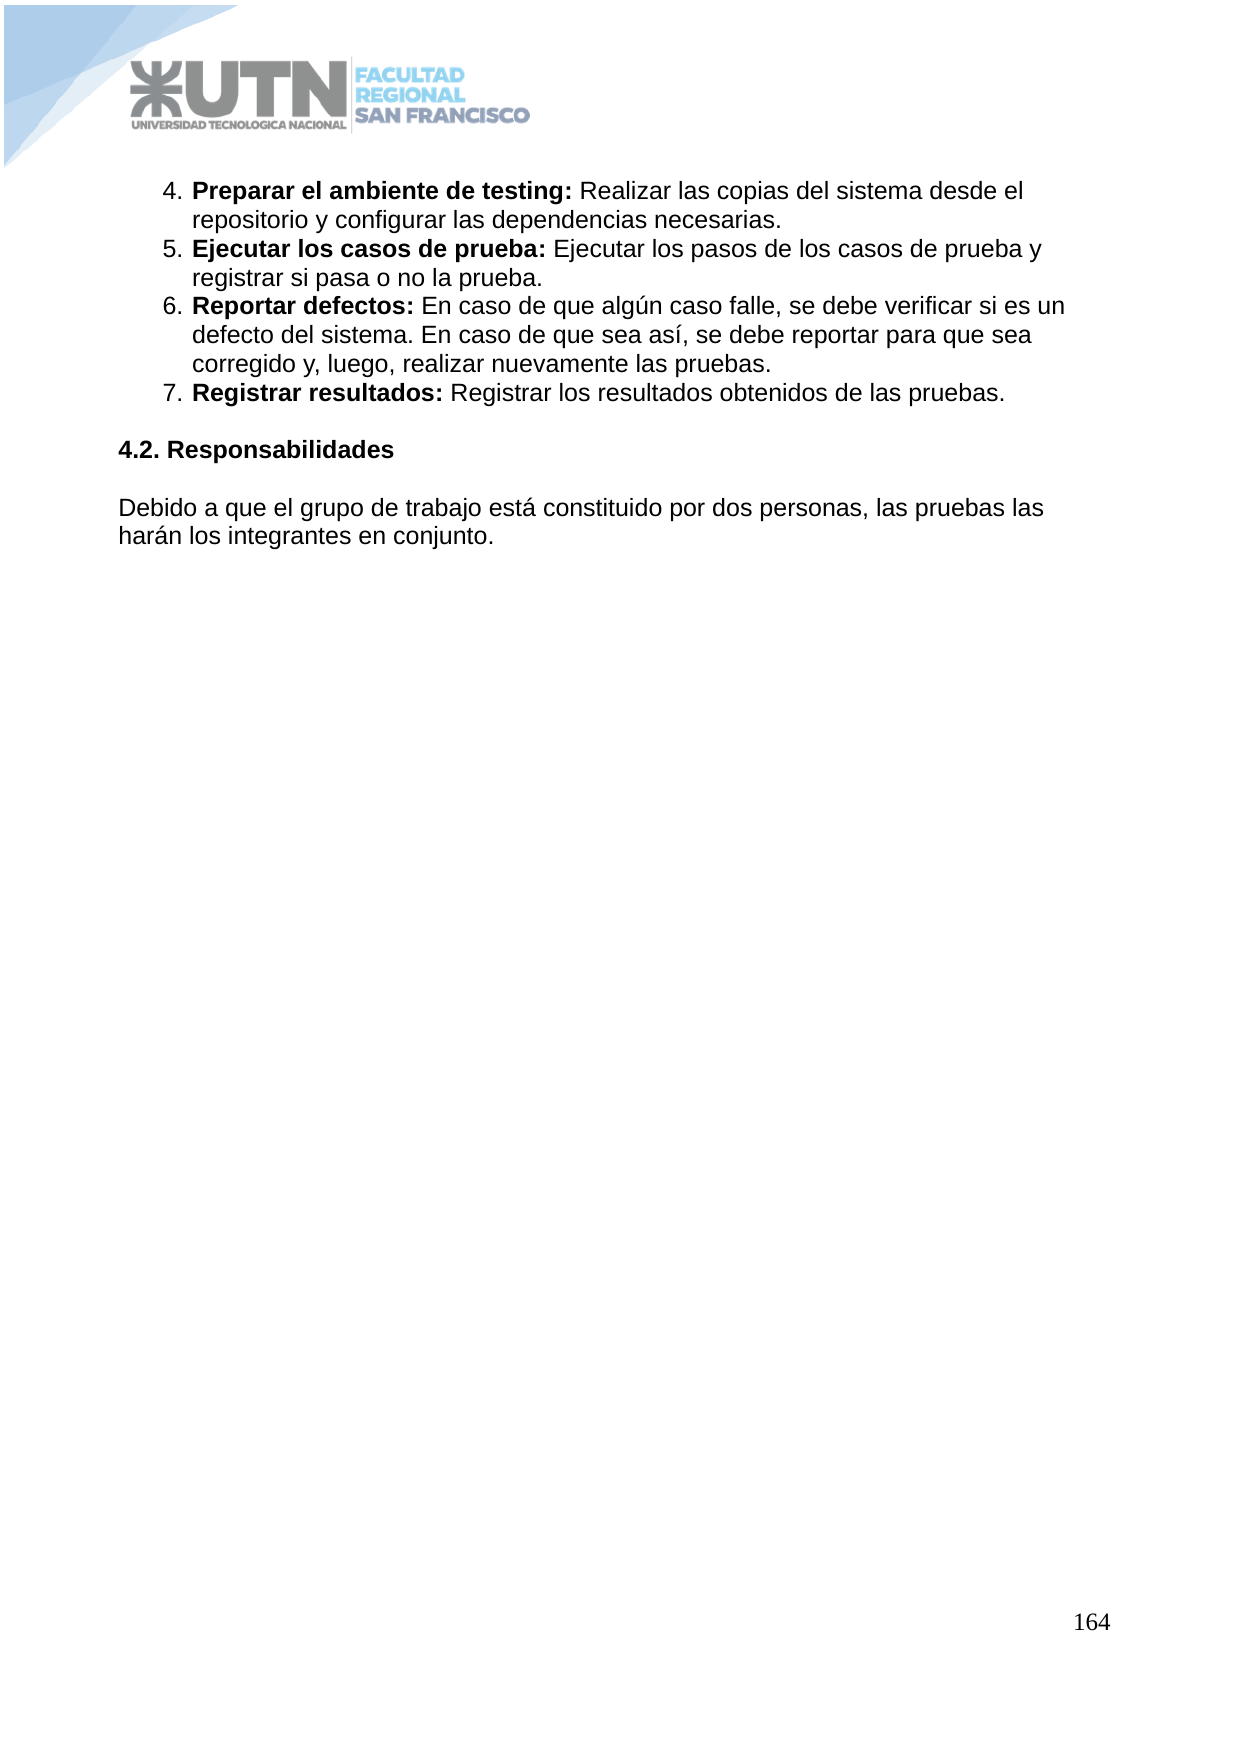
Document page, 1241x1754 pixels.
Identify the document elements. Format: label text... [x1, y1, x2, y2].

list Ejecutar los casos de prueba: Ejecutar los pasos de los casos de prueba y registrar si pasa o no la prueba. [162, 234, 1110, 291]
list Reportar defectos: En caso de que algún caso falle, se debe verificar si es un defecto del sistema. En caso de que sea así, se debe reportar para que sea corregido y, luego, realizar nuevamente las pruebas. [162, 291, 1110, 378]
list Preparar el ambiente de testing: Realizar las copias del sistema desde el repositorio y configurar las dependencias necesarias. [162, 176, 1110, 234]
text 4.2. Responsabilidades [118, 435, 1110, 464]
list Registrar resultados: Registrar los resultados obtenidos de las pruebas. [162, 378, 1110, 406]
text Debido a que el grupo de trabajo está constituido por dos personas, las pruebas las harán los integrantes en conjunto. [118, 493, 1110, 550]
picture [3, 5, 532, 169]
